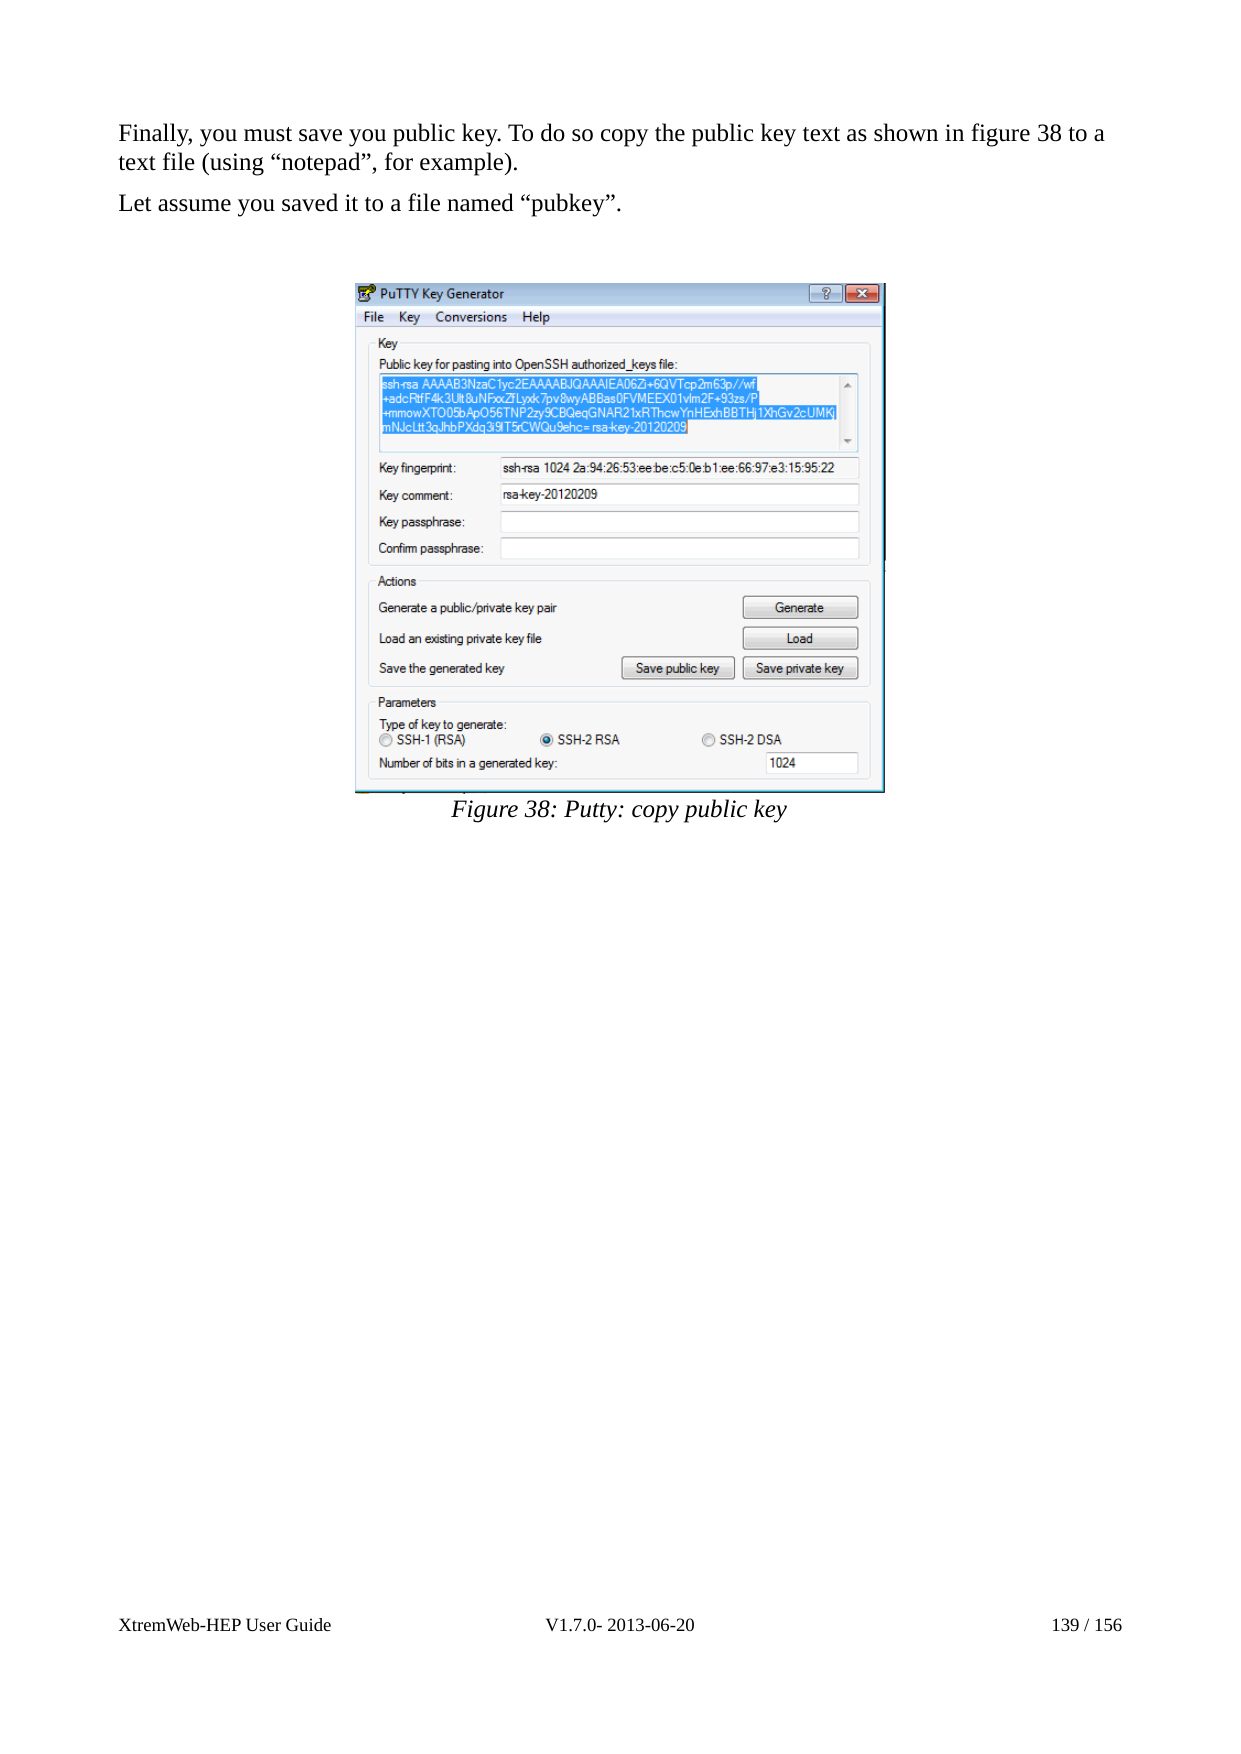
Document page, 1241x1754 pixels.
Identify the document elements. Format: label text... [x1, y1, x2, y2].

text Finally, you must save you public key. To do so copy the public key text as shown in figure 38 to a text file (using “notepad”, for example). [118, 118, 1122, 176]
text Figure 38: Putty: copy public key [355, 794, 886, 823]
picture [355, 283, 886, 794]
text Let assume you saved it to a file named “pubkey”. [118, 188, 1122, 217]
